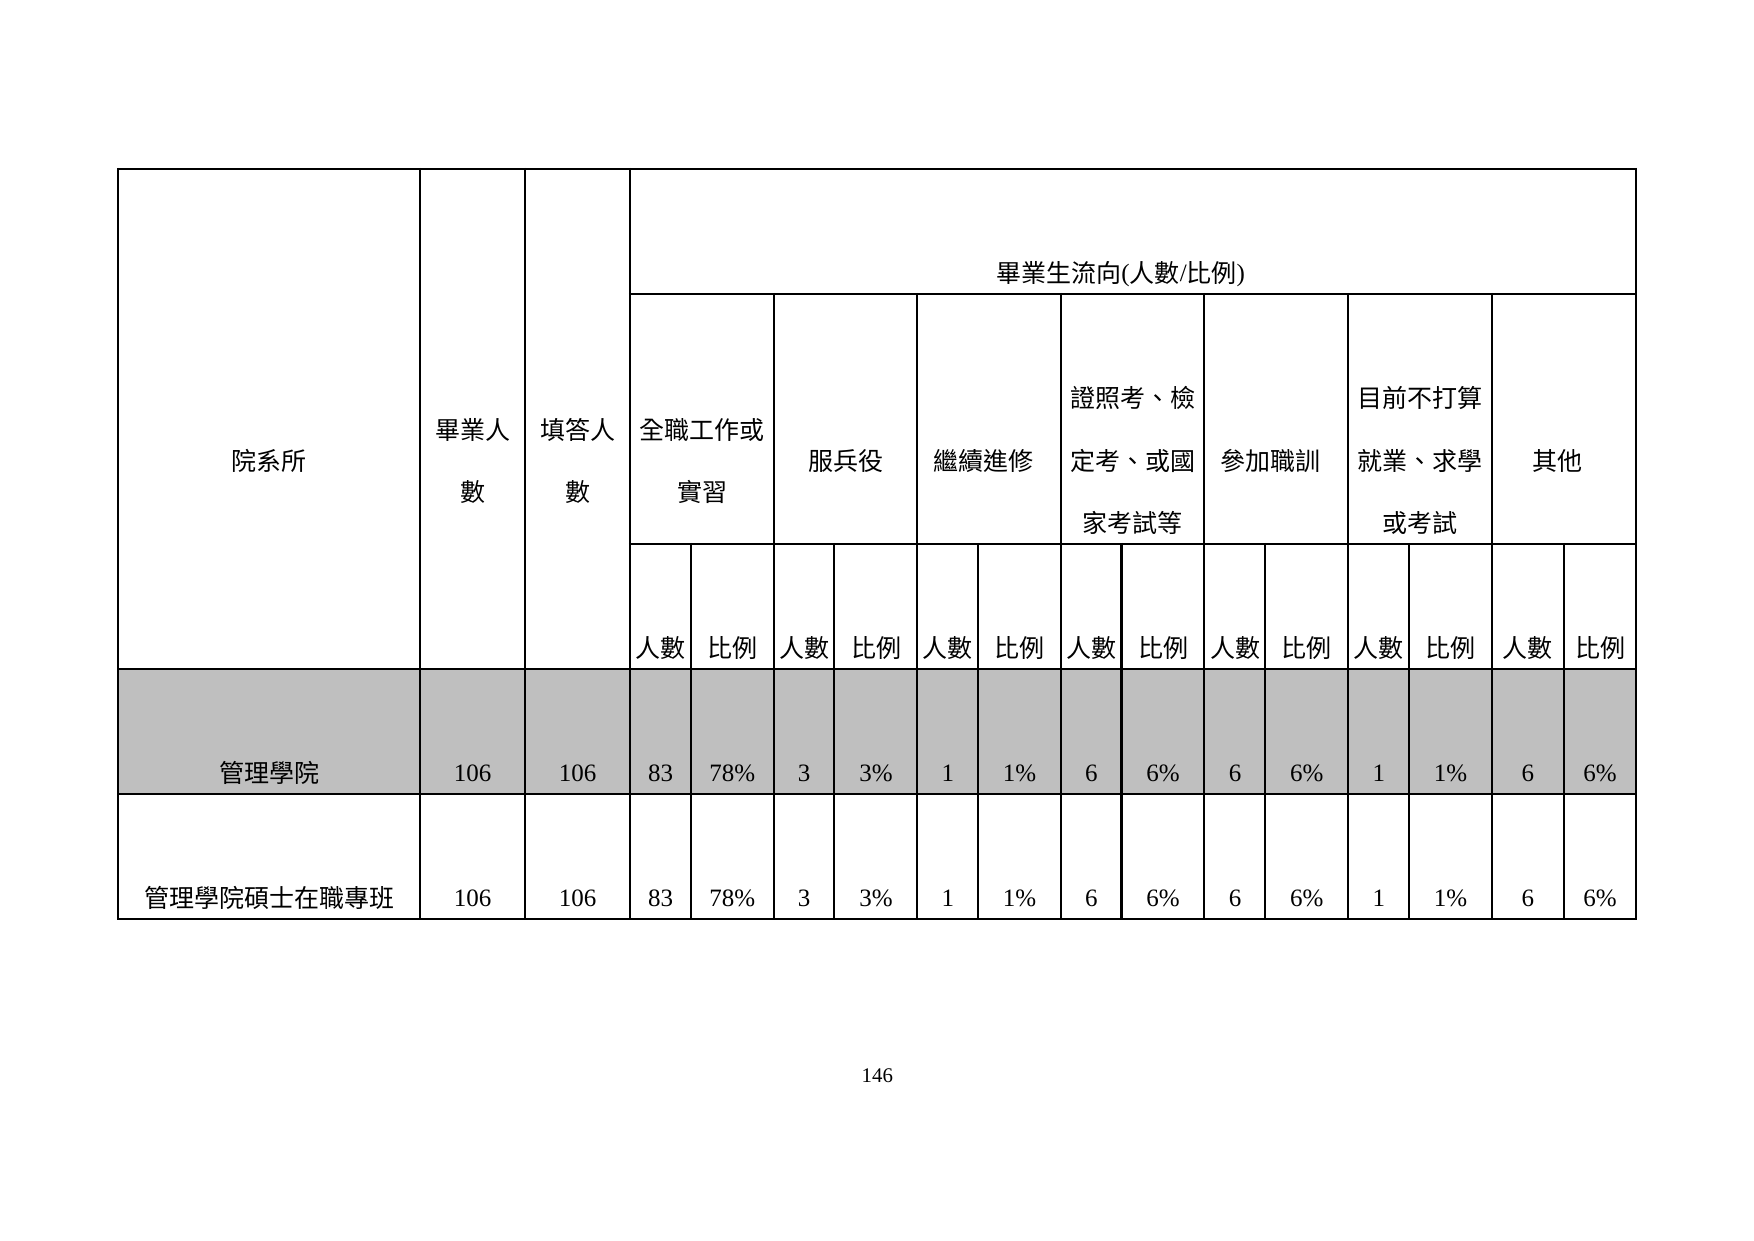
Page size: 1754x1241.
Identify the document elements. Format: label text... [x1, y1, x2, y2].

table_cell 人數 [1062, 545, 1120, 668]
table_cell 其他 [1493, 295, 1635, 543]
table_cell 人數 [1349, 545, 1408, 668]
table_cell 1% [1410, 795, 1491, 918]
table_cell 78% [692, 670, 773, 793]
table_cell 1 [918, 795, 977, 918]
table_cell 6% [1123, 795, 1203, 918]
table_cell 78% [692, 795, 773, 918]
table_cell 參加職訓 [1205, 295, 1347, 543]
table_cell 管理學院碩士在職專班 [119, 795, 419, 918]
table_cell 1% [1410, 670, 1491, 793]
table_cell 人數 [631, 545, 690, 668]
table_cell 比例 [1266, 545, 1347, 668]
table_cell 1% [979, 670, 1060, 793]
table_header 畢業人數 [421, 170, 524, 668]
table_cell 6% [1565, 795, 1635, 918]
table_cell 3% [835, 795, 916, 918]
table_cell 6 [1205, 670, 1264, 793]
table_cell 106 [421, 670, 524, 793]
table_cell 比例 [835, 545, 916, 668]
table_cell 比例 [979, 545, 1060, 668]
table_cell 106 [421, 795, 524, 918]
table_cell 3 [775, 670, 833, 793]
table_cell 6 [1062, 670, 1120, 793]
table_cell 證照考、檢定考、或國家考試等 [1062, 295, 1203, 543]
table_cell 6 [1062, 795, 1120, 918]
table_cell 人數 [775, 545, 833, 668]
table_header 填答人數 [526, 170, 629, 668]
table_cell 3% [835, 670, 916, 793]
table_cell 人數 [918, 545, 977, 668]
table_cell 比例 [1565, 545, 1635, 668]
table_header 院系所 [119, 170, 419, 668]
table_cell 1 [1349, 795, 1408, 918]
table_cell 83 [631, 795, 690, 918]
table_cell 比例 [1123, 545, 1203, 668]
table_cell 83 [631, 670, 690, 793]
table_cell 1 [1349, 670, 1408, 793]
table_cell 6% [1266, 795, 1347, 918]
table_cell 比例 [692, 545, 773, 668]
table_header 畢業生流向(人數/比例) [631, 170, 1635, 293]
table_cell 人數 [1205, 545, 1264, 668]
table_cell 人數 [1493, 545, 1563, 668]
table_cell 目前不打算就業、求學或考試 [1349, 295, 1491, 543]
table_cell 6 [1205, 795, 1264, 918]
table_cell 全職工作或實習 [631, 295, 773, 543]
table_cell 6% [1123, 670, 1203, 793]
table_cell 繼續進修 [918, 295, 1060, 543]
table_cell 6 [1493, 795, 1563, 918]
table_cell 106 [526, 670, 629, 793]
table_cell 3 [775, 795, 833, 918]
table_cell 6 [1493, 670, 1563, 793]
table_cell 6% [1565, 670, 1635, 793]
table_cell 6% [1266, 670, 1347, 793]
table_cell 服兵役 [775, 295, 916, 543]
table_cell 106 [526, 795, 629, 918]
table_cell 比例 [1410, 545, 1491, 668]
table_cell 1 [918, 670, 977, 793]
table_cell 1% [979, 795, 1060, 918]
table_cell 管理學院 [119, 670, 419, 793]
